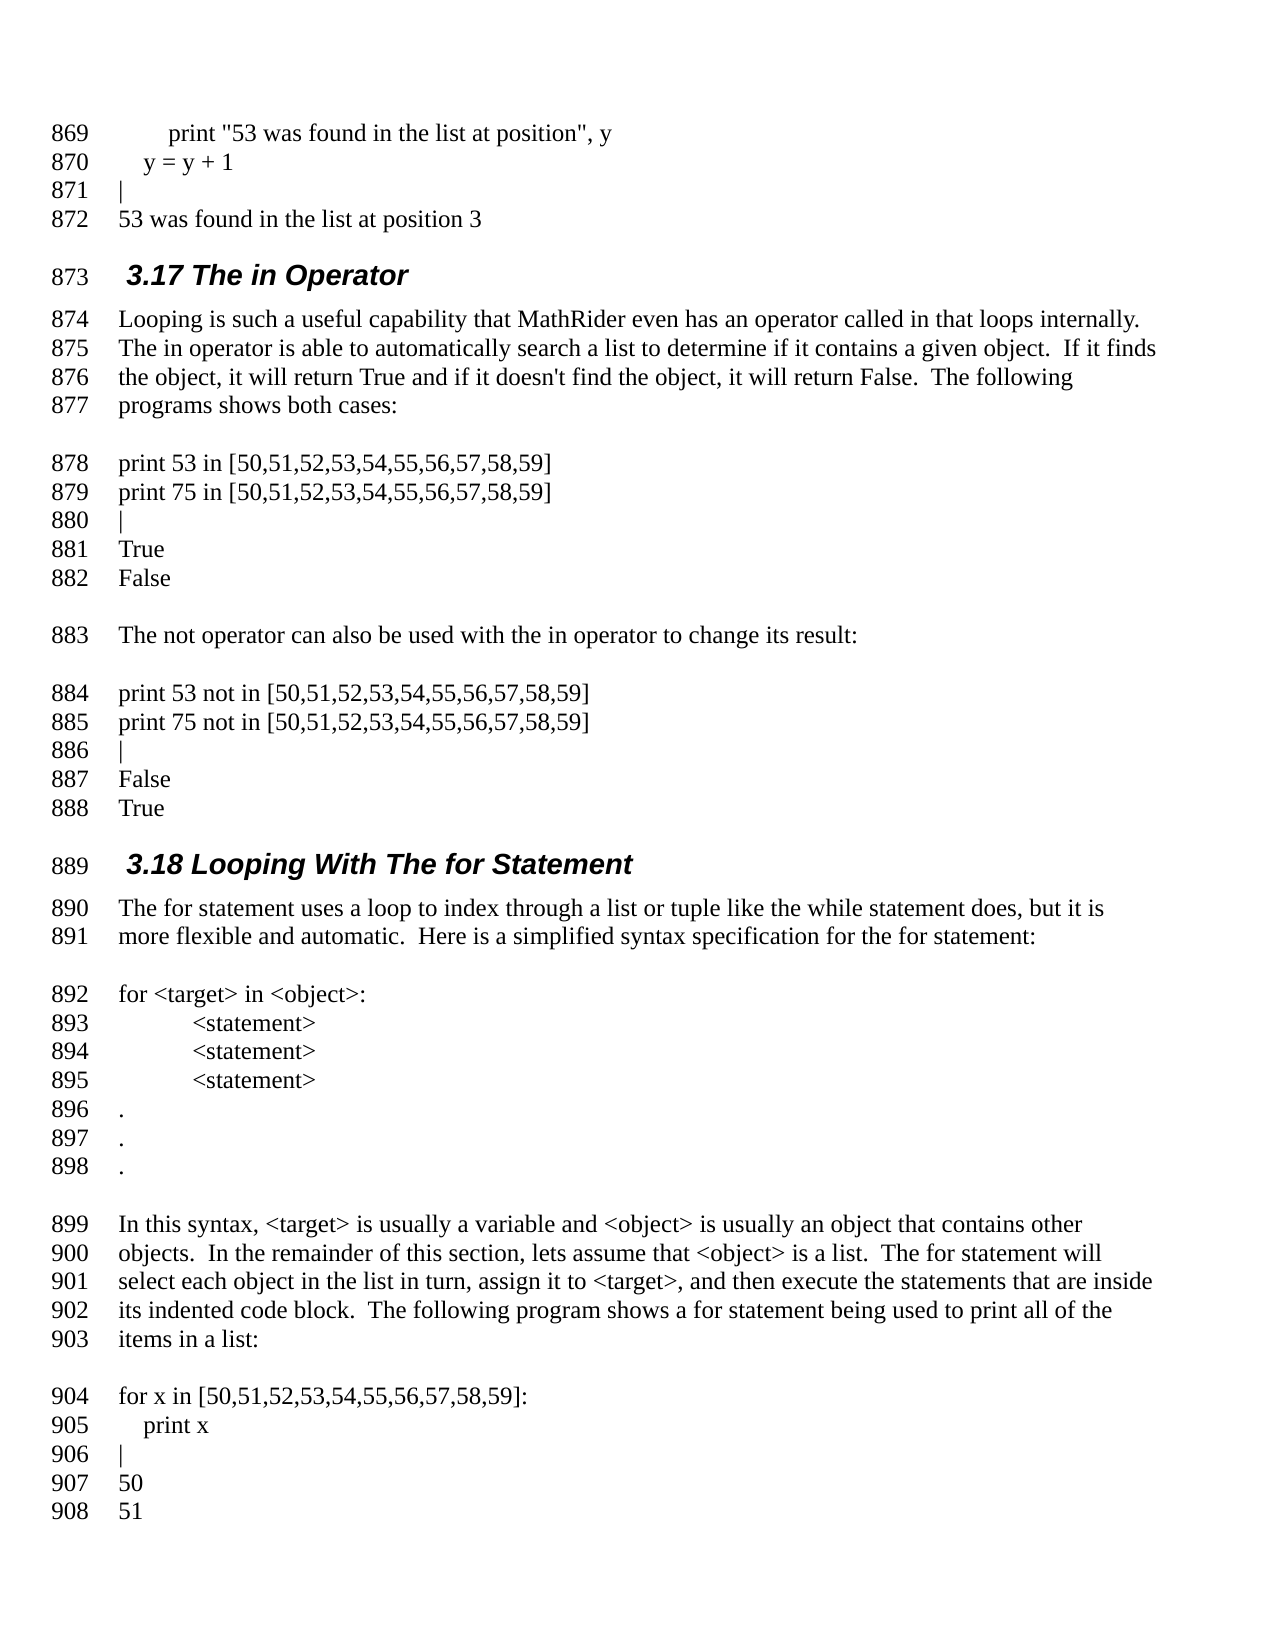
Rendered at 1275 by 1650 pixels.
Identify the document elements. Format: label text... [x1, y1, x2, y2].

text 53 was found in the list at position 3 [118, 204, 1157, 233]
text 50 [118, 1468, 1157, 1496]
text Looping is such a useful capability that MathRider even has an operator called in that loops internally. The in operator is able to automatically search a list to determine if it contains a given object. If it finds the object, it will return True and if it doesn't find the object, it will return False. The following programs shows both cases: [118, 304, 1157, 419]
text <statement> [118, 1008, 1157, 1036]
text | [118, 176, 1157, 204]
text print 53 not in [50,51,52,53,54,55,56,57,58,59] [118, 678, 1157, 707]
text . [118, 1123, 1157, 1151]
subtitle 3.17 The in Operator [118, 258, 1157, 292]
text True [118, 534, 1157, 563]
text print 75 in [50,51,52,53,54,55,56,57,58,59] [118, 477, 1157, 505]
text for x in [50,51,52,53,54,55,56,57,58,59]: [118, 1381, 1157, 1410]
text The for statement uses a loop to index through a list or tuple like the while statement does, but it is more flexible and automatic. Here is a simplified syntax specification for the for statement: [118, 893, 1157, 950]
text | [118, 505, 1157, 534]
text False [118, 563, 1157, 592]
text False [118, 764, 1157, 793]
text | [118, 1439, 1157, 1468]
text y = y + 1 [118, 147, 1157, 176]
text print "53 was found in the list at position", y [118, 118, 1157, 147]
text In this syntax, <target> is usually a variable and <object> is usually an object that contains other objects. In the remainder of this section, lets assume that <object> is a list. The for statement will select each object in the list in turn, assign it to <target>, and then execute the statements that are inside its indented code block. The following program shows a for statement being used to print all of the items in a list: [118, 1209, 1157, 1353]
subtitle 3.18 Looping With The for Statement [118, 847, 1157, 880]
text The not operator can also be used with the in operator to change its result: [118, 620, 1157, 649]
text for <target> in <object>: [118, 979, 1157, 1008]
text True [118, 793, 1157, 822]
text <statement> [118, 1036, 1157, 1065]
text 51 [118, 1496, 1157, 1525]
text . [118, 1151, 1157, 1180]
text | [118, 735, 1157, 764]
text . [118, 1094, 1157, 1123]
text print 75 not in [50,51,52,53,54,55,56,57,58,59] [118, 707, 1157, 735]
text <statement> [118, 1065, 1157, 1094]
text print x [118, 1410, 1157, 1439]
text print 53 in [50,51,52,53,54,55,56,57,58,59] [118, 448, 1157, 477]
